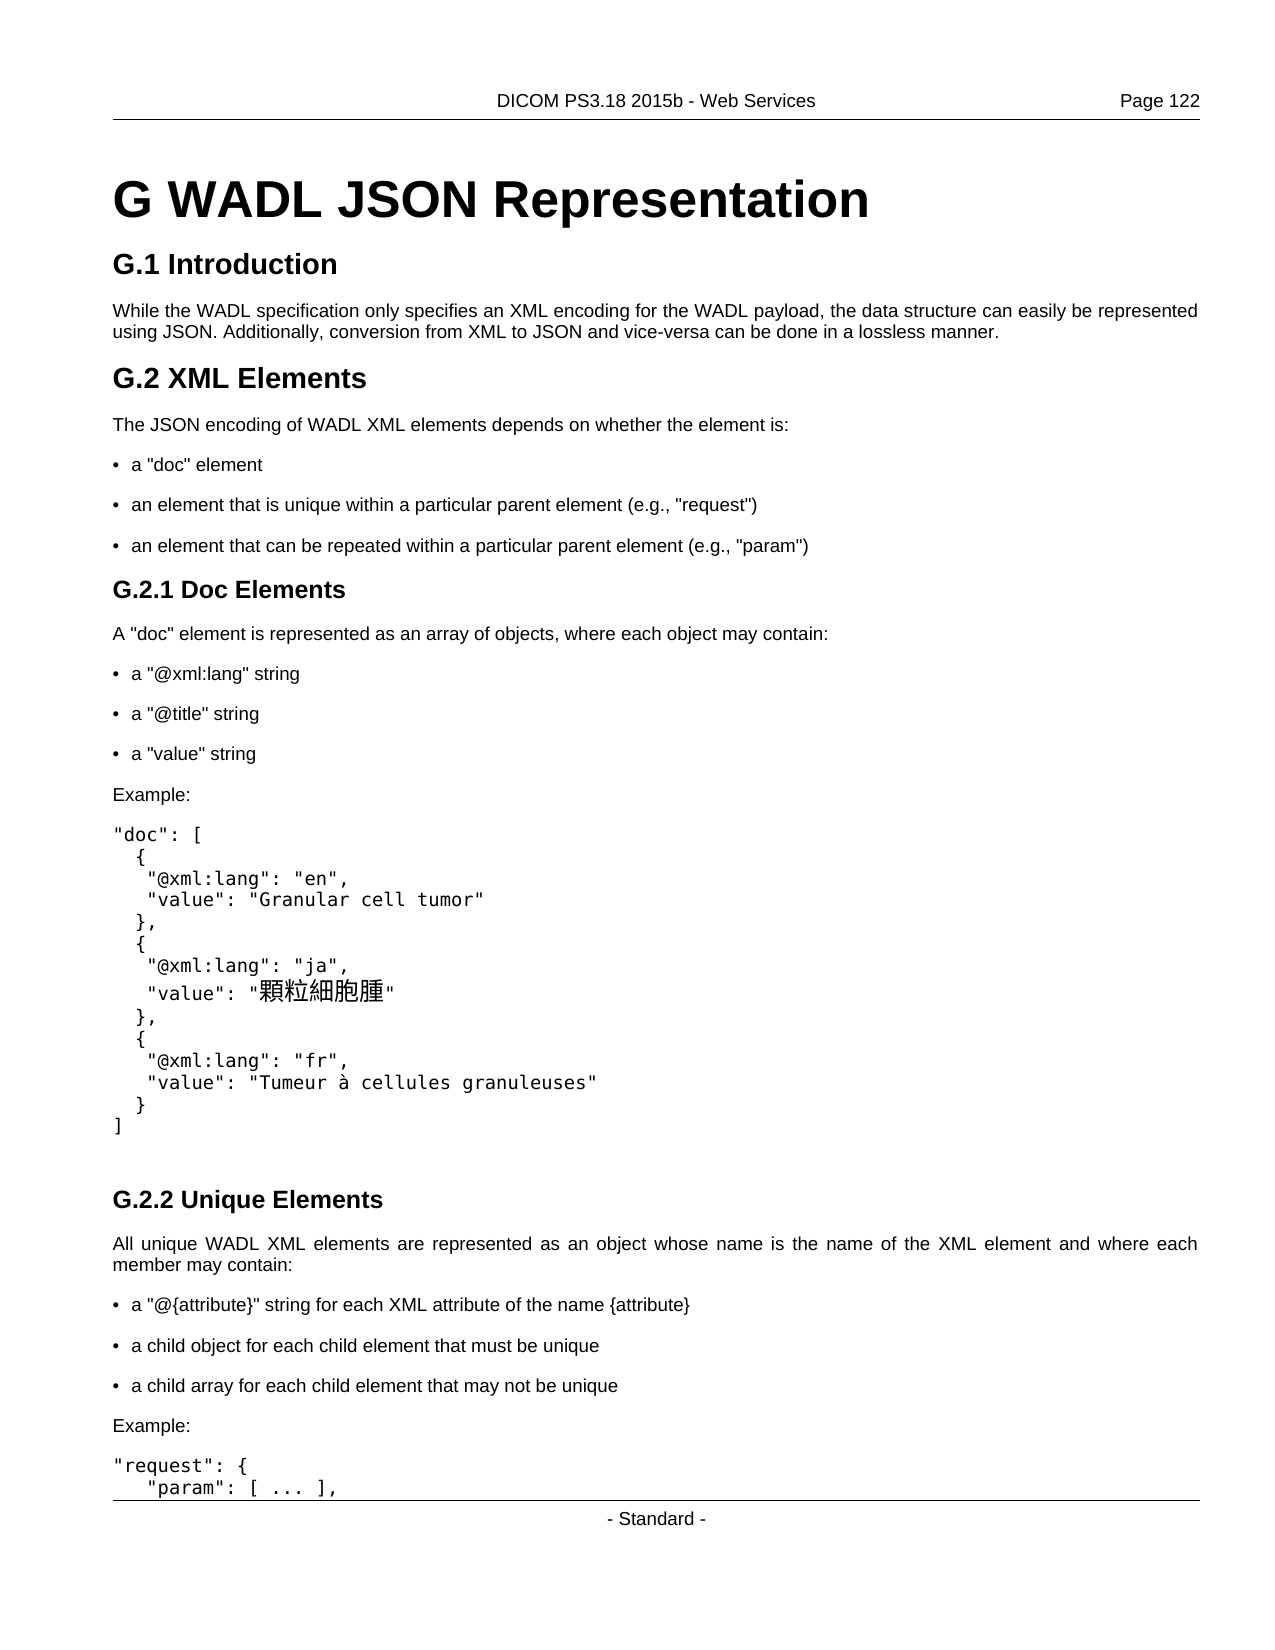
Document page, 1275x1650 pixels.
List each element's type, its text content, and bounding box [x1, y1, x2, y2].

list a "@xml:lang" string [112, 663, 1200, 684]
list an element that is unique within a particular parent element (e.g., "request") [112, 494, 1200, 516]
list an element that can be repeated within a particular parent element (e.g., "param") [112, 534, 1200, 556]
text The JSON encoding of WADL XML elements depends on whether the element is: [112, 413, 1200, 435]
text Example: [112, 1415, 1200, 1437]
text "request": { "param": [ ... ], [112, 1456, 1200, 1499]
text G WADL JSON Representation [112, 169, 1200, 228]
list a "@title" string [112, 703, 1200, 724]
text G.2 XML Elements [112, 361, 1200, 395]
list a child object for each child element that must be unique [112, 1334, 1200, 1356]
text G.2.2 Unique Elements [112, 1185, 1200, 1214]
text A "doc" element is represented as an array of objects, where each object may contain: [112, 622, 1200, 644]
text Example: [112, 783, 1200, 805]
list a "@{attribute}" string for each XML attribute of the name {attribute} [112, 1294, 1200, 1316]
list a "doc" element [112, 454, 1200, 475]
text G.1 Introduction [112, 247, 1200, 281]
list a "value" string [112, 743, 1200, 765]
list a child array for each child element that may not be unique [112, 1375, 1200, 1396]
text "doc": [ { "@xml:lang": "en", "value": "Granular cell tumor" }, { "@xml:lang": "ja", "value": "顆粒細胞腫" }, { "@xml:lang": "fr", "value": "Tumeur à cellules granuleuses" } ] [112, 824, 1200, 1166]
text While the WADL specification only specifies an XML encoding for the WADL payload, the data structure can easily be represented using JSON. Additionally, conversion from XML to JSON and vice-versa can be done in a lossless manner. [112, 299, 1200, 342]
text G.2.1 Doc Elements [112, 575, 1200, 603]
text All unique WADL XML elements are represented as an object whose name is the name of the XML element and where each member may contain: [112, 1232, 1200, 1276]
